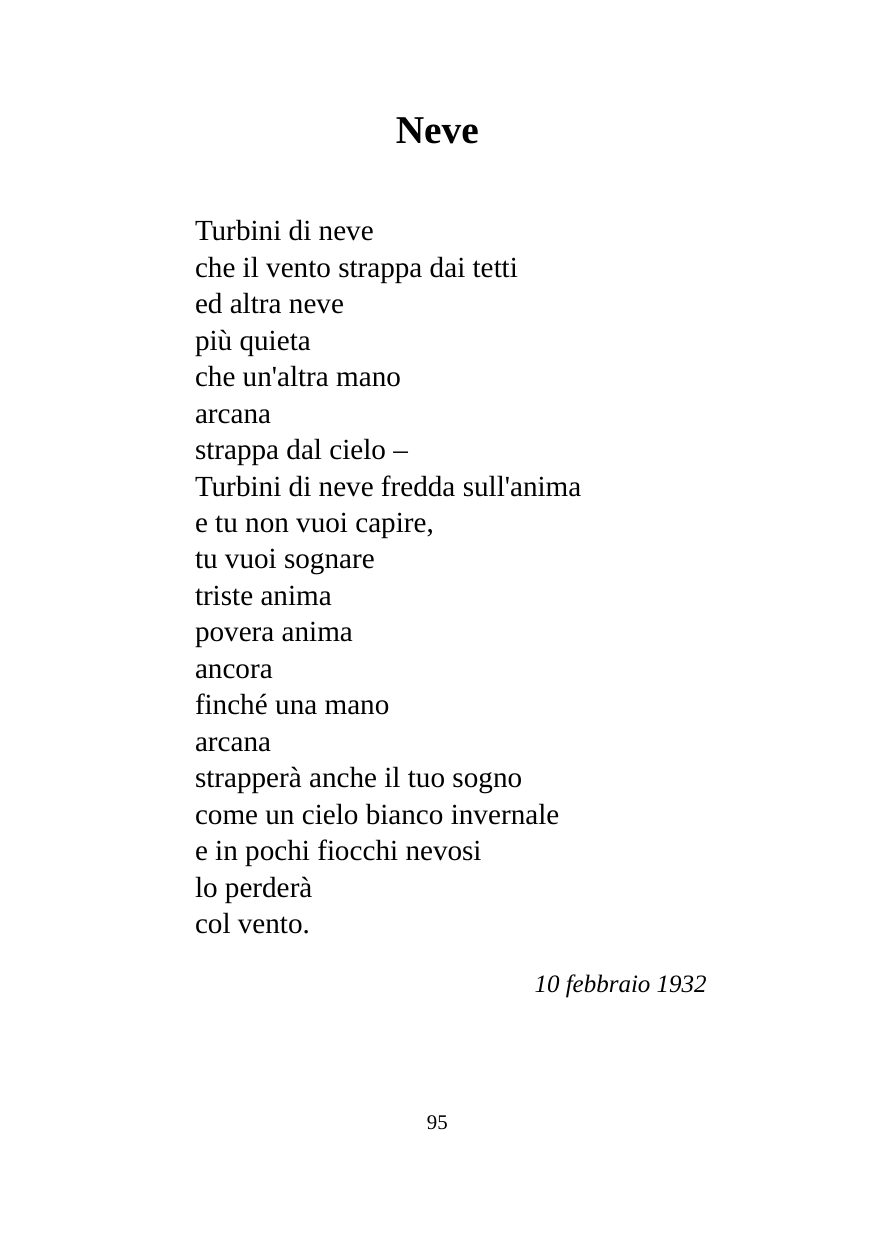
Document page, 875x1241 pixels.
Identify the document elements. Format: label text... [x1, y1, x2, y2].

text strappa dal cielo – [195, 432, 768, 466]
text Turbini di neve fredda sull'anima [195, 469, 768, 502]
text strapperà anche il tuo sogno [195, 760, 768, 794]
text 10 febbraio 1932 [106, 969, 709, 998]
text ancora [195, 651, 768, 684]
text lo perderà [195, 870, 768, 903]
text povera anima [195, 614, 768, 648]
text arcana [195, 724, 768, 757]
text arcana [195, 396, 768, 429]
subtitle Neve [106, 106, 768, 152]
text Turbini di neve [195, 213, 768, 247]
text ed altra neve [195, 286, 768, 320]
text tu vuoi sognare [195, 542, 768, 575]
text come un cielo bianco invernale [195, 797, 768, 830]
text e tu non vuoi capire, [195, 505, 768, 539]
text col vento. [195, 906, 768, 940]
text che il vento strappa dai tetti [195, 250, 768, 283]
text che un'altra mano [195, 359, 768, 393]
text finché una mano [195, 687, 768, 721]
text più quieta [195, 323, 768, 356]
text triste anima [195, 578, 768, 612]
text e in pochi fiocchi nevosi [195, 833, 768, 867]
